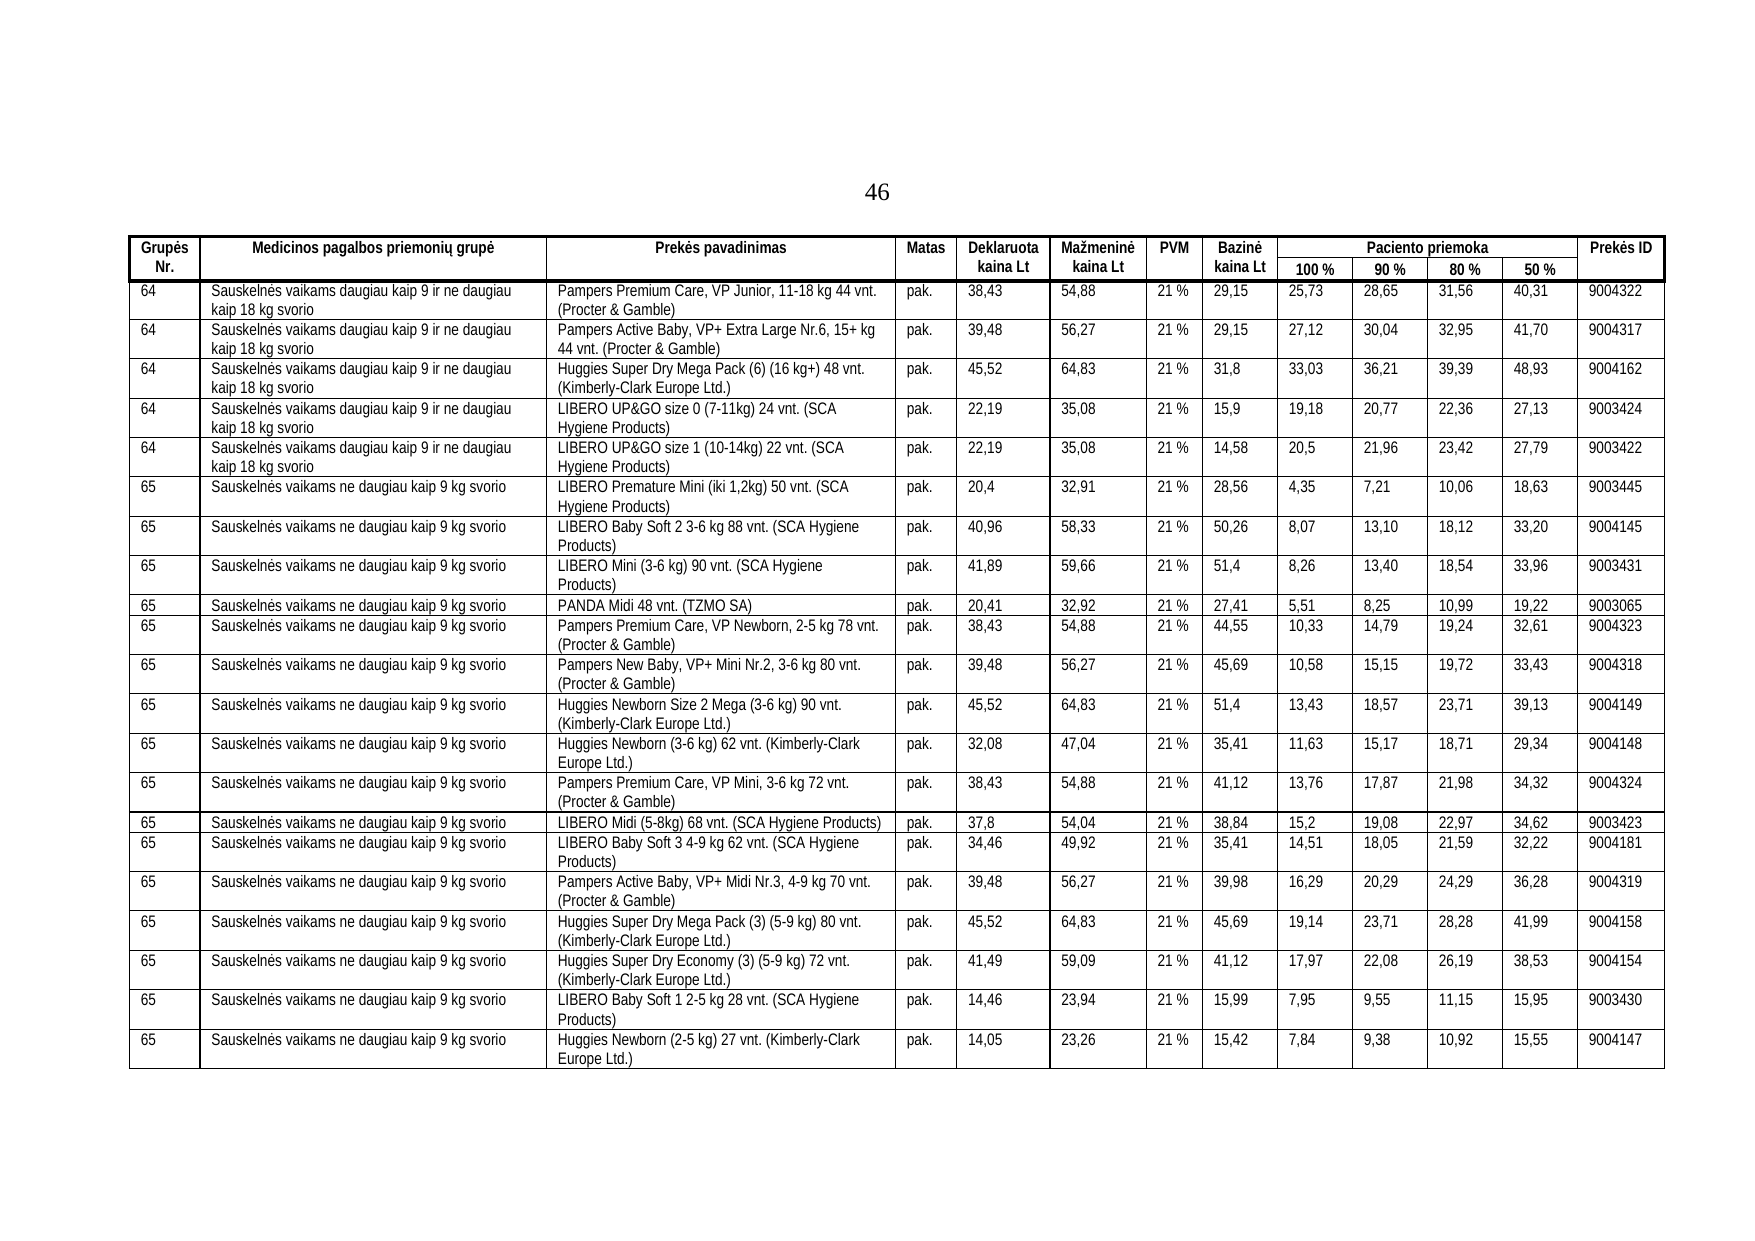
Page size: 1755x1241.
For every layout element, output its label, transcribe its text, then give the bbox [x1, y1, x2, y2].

table_cell 49,92 [1051, 833, 1146, 871]
table_header Paciento priemoka [1278, 238, 1577, 257]
table_cell Pampers New Baby, VP+ Mini Nr.2, 3-6 kg 80 vnt. (Procter & Gamble) [547, 655, 895, 693]
table_cell 9004319 [1578, 872, 1664, 910]
table_cell Pampers Premium Care, VP Newborn, 2-5 kg 78 vnt. (Procter & Gamble) [547, 616, 895, 654]
table_cell 41,99 [1503, 911, 1577, 950]
table_cell 35,08 [1051, 399, 1146, 437]
table_cell pak. [896, 399, 956, 437]
table_cell 41,70 [1503, 320, 1577, 358]
table_cell 25,73 [1278, 283, 1352, 319]
table_cell pak. [896, 813, 956, 832]
table_cell 15,95 [1503, 990, 1577, 1028]
table_cell 59,09 [1051, 951, 1146, 989]
table_cell 34,46 [957, 833, 1049, 871]
table_cell LIBERO Premature Mini (iki 1,2kg) 50 vnt. (SCA Hygiene Products) [547, 477, 895, 516]
table_cell 29,15 [1203, 283, 1277, 319]
table_cell LIBERO Mini (3-6 kg) 90 vnt. (SCA Hygiene Products) [547, 556, 895, 594]
table_cell 65 [130, 872, 199, 910]
table_cell 39,48 [957, 655, 1049, 693]
table_cell Sauskelnės vaikams ne daugiau kaip 9 kg svorio [201, 734, 546, 772]
table_cell 39,98 [1203, 872, 1277, 910]
table_cell 100 % [1278, 258, 1352, 279]
table_cell 15,9 [1203, 399, 1277, 437]
table_cell 21 % [1147, 833, 1202, 871]
table_cell pak. [896, 517, 956, 555]
table_cell 9003422 [1578, 438, 1664, 476]
table_cell pak. [896, 990, 956, 1028]
table_cell 39,13 [1503, 694, 1577, 733]
table_cell 14,58 [1203, 438, 1277, 476]
table_cell 32,95 [1428, 320, 1502, 358]
table_cell 30,04 [1353, 320, 1427, 358]
table_cell 21 % [1147, 655, 1202, 693]
table_cell 27,13 [1503, 399, 1577, 437]
table_cell Pampers Premium Care, VP Junior, 11-18 kg 44 vnt. (Procter & Gamble) [547, 283, 895, 319]
table_cell 31,8 [1203, 359, 1277, 397]
table_cell 5,51 [1278, 595, 1352, 614]
table_cell 9004149 [1578, 694, 1664, 733]
table_cell pak. [896, 911, 956, 950]
table_cell pak. [896, 1030, 956, 1068]
table_cell 9003430 [1578, 990, 1664, 1028]
table_cell 21 % [1147, 320, 1202, 358]
table_cell 22,19 [957, 399, 1049, 437]
table_cell 13,40 [1353, 556, 1427, 594]
table_cell 65 [130, 1030, 199, 1068]
table_cell Sauskelnės vaikams ne daugiau kaip 9 kg svorio [201, 990, 546, 1028]
table_cell 18,12 [1428, 517, 1502, 555]
table_cell pak. [896, 951, 956, 989]
table_cell 64,83 [1051, 359, 1146, 397]
table_cell 21 % [1147, 399, 1202, 437]
table_cell 41,12 [1203, 773, 1277, 811]
table_header Mažmeninė kaina Lt [1051, 238, 1146, 279]
table_cell 56,27 [1051, 655, 1146, 693]
table_cell 40,96 [957, 517, 1049, 555]
table_cell 33,43 [1503, 655, 1577, 693]
table_cell 36,28 [1503, 872, 1577, 910]
table_cell 21 % [1147, 813, 1202, 832]
table_cell 35,41 [1203, 833, 1277, 871]
table_cell 11,63 [1278, 734, 1352, 772]
table_cell Sauskelnės vaikams ne daugiau kaip 9 kg svorio [201, 872, 546, 910]
table_cell 20,41 [957, 595, 1049, 614]
table_cell 21 % [1147, 694, 1202, 733]
table_cell 9003431 [1578, 556, 1664, 594]
table_cell pak. [896, 833, 956, 871]
table_cell 9004148 [1578, 734, 1664, 772]
table_cell 22,97 [1428, 813, 1502, 832]
table_cell 45,69 [1203, 911, 1277, 950]
table_cell 65 [130, 477, 199, 516]
table_cell 29,34 [1503, 734, 1577, 772]
table_cell Sauskelnės vaikams ne daugiau kaip 9 kg svorio [201, 616, 546, 654]
table_cell 19,24 [1428, 616, 1502, 654]
table_cell 11,15 [1428, 990, 1502, 1028]
table_cell pak. [896, 655, 956, 693]
table_cell 13,76 [1278, 773, 1352, 811]
table_cell Sauskelnės vaikams daugiau kaip 9 ir ne daugiau kaip 18 kg svorio [201, 399, 546, 437]
table_cell 9004323 [1578, 616, 1664, 654]
table_header Medicinos pagalbos priemonių grupė [201, 238, 546, 279]
table_cell 19,14 [1278, 911, 1352, 950]
table_cell 38,53 [1503, 951, 1577, 989]
table_cell 28,56 [1203, 477, 1277, 516]
table_cell 39,48 [957, 320, 1049, 358]
table_cell 9003445 [1578, 477, 1664, 516]
table_cell 21 % [1147, 872, 1202, 910]
table_cell 38,43 [957, 283, 1049, 319]
table_cell 45,52 [957, 359, 1049, 397]
table_cell 15,17 [1353, 734, 1427, 772]
table_cell 40,31 [1503, 283, 1577, 319]
table_cell 21 % [1147, 359, 1202, 397]
table_cell Sauskelnės vaikams daugiau kaip 9 ir ne daugiau kaip 18 kg svorio [201, 359, 546, 397]
table_cell 13,10 [1353, 517, 1427, 555]
table_cell 15,15 [1353, 655, 1427, 693]
table_cell 38,84 [1203, 813, 1277, 832]
table_cell 9,55 [1353, 990, 1427, 1028]
table_cell 39,48 [957, 872, 1049, 910]
table_cell pak. [896, 320, 956, 358]
table_cell 65 [130, 655, 199, 693]
table_cell 65 [130, 911, 199, 950]
table_cell 26,19 [1428, 951, 1502, 989]
table_cell Huggies Newborn (3-6 kg) 62 vnt. (Kimberly-Clark Europe Ltd.) [547, 734, 895, 772]
table_cell 33,03 [1278, 359, 1352, 397]
table_cell Sauskelnės vaikams ne daugiau kaip 9 kg svorio [201, 813, 546, 832]
table_cell 23,26 [1051, 1030, 1146, 1068]
table_cell 35,08 [1051, 438, 1146, 476]
table_cell LIBERO Baby Soft 3 4-9 kg 62 vnt. (SCA Hygiene Products) [547, 833, 895, 871]
table_cell 34,62 [1503, 813, 1577, 832]
table_cell 32,91 [1051, 477, 1146, 516]
table_cell 27,79 [1503, 438, 1577, 476]
table_cell 32,61 [1503, 616, 1577, 654]
table_header Prekės ID [1578, 238, 1663, 279]
table_cell 9004317 [1578, 320, 1664, 358]
table_cell 15,42 [1203, 1030, 1277, 1068]
table_cell 51,4 [1203, 556, 1277, 594]
table_cell 9004181 [1578, 833, 1664, 871]
table_cell pak. [896, 359, 956, 397]
table_cell 64,83 [1051, 694, 1146, 733]
table_cell 22,19 [957, 438, 1049, 476]
table_cell 13,43 [1278, 694, 1352, 733]
table_cell Sauskelnės vaikams ne daugiau kaip 9 kg svorio [201, 1030, 546, 1068]
table_cell 10,58 [1278, 655, 1352, 693]
table_cell 9004322 [1578, 283, 1664, 319]
table_cell Huggies Newborn (2-5 kg) 27 vnt. (Kimberly-Clark Europe Ltd.) [547, 1030, 895, 1068]
table_cell 41,12 [1203, 951, 1277, 989]
table_cell 36,21 [1353, 359, 1427, 397]
table_cell 14,51 [1278, 833, 1352, 871]
table_cell 38,43 [957, 616, 1049, 654]
table_cell 17,87 [1353, 773, 1427, 811]
table_cell 21 % [1147, 951, 1202, 989]
table_cell pak. [896, 595, 956, 614]
table_cell 18,57 [1353, 694, 1427, 733]
table_cell 47,04 [1051, 734, 1146, 772]
table_cell 64 [130, 283, 199, 319]
table_cell 65 [130, 734, 199, 772]
table_cell 10,92 [1428, 1030, 1502, 1068]
table_cell 21 % [1147, 438, 1202, 476]
table_cell 65 [130, 616, 199, 654]
table_cell 10,33 [1278, 616, 1352, 654]
table_cell 33,20 [1503, 517, 1577, 555]
table_cell 19,72 [1428, 655, 1502, 693]
table_cell 22,36 [1428, 399, 1502, 437]
table_header PVM [1147, 238, 1202, 279]
table_cell 21 % [1147, 616, 1202, 654]
table_cell 18,71 [1428, 734, 1502, 772]
table_cell 15,2 [1278, 813, 1352, 832]
table_cell Sauskelnės vaikams ne daugiau kaip 9 kg svorio [201, 556, 546, 594]
table_cell 9004147 [1578, 1030, 1664, 1068]
table_cell 9004145 [1578, 517, 1664, 555]
table_cell 4,35 [1278, 477, 1352, 516]
table_cell 65 [130, 517, 199, 555]
table_cell 23,42 [1428, 438, 1502, 476]
table_cell 34,32 [1503, 773, 1577, 811]
table_cell 24,29 [1428, 872, 1502, 910]
table_cell 29,15 [1203, 320, 1277, 358]
table_cell Huggies Super Dry Mega Pack (6) (16 kg+) 48 vnt. (Kimberly-Clark Europe Ltd.) [547, 359, 895, 397]
table_cell 7,21 [1353, 477, 1427, 516]
table_cell 20,4 [957, 477, 1049, 516]
table_cell LIBERO Baby Soft 2 3-6 kg 88 vnt. (SCA Hygiene Products) [547, 517, 895, 555]
table_cell pak. [896, 872, 956, 910]
table_cell 23,71 [1428, 694, 1502, 733]
table_cell 45,69 [1203, 655, 1277, 693]
table_cell PANDA Midi 48 vnt. (TZMO SA) [547, 595, 895, 614]
table_cell Pampers Active Baby, VP+ Midi Nr.3, 4-9 kg 70 vnt. (Procter & Gamble) [547, 872, 895, 910]
table_cell Sauskelnės vaikams ne daugiau kaip 9 kg svorio [201, 833, 546, 871]
table_cell 50,26 [1203, 517, 1277, 555]
table_cell 65 [130, 595, 199, 614]
table_cell 21 % [1147, 595, 1202, 614]
table_cell 15,55 [1503, 1030, 1577, 1068]
table_cell 15,99 [1203, 990, 1277, 1028]
table_cell 8,26 [1278, 556, 1352, 594]
table_cell pak. [896, 556, 956, 594]
table_cell pak. [896, 734, 956, 772]
table_cell 19,22 [1503, 595, 1577, 614]
table_cell 19,08 [1353, 813, 1427, 832]
table_cell 65 [130, 833, 199, 871]
table_cell 21 % [1147, 556, 1202, 594]
table_cell 21 % [1147, 990, 1202, 1028]
table_cell LIBERO Midi (5-8kg) 68 vnt. (SCA Hygiene Products) [547, 813, 895, 832]
table_cell 59,66 [1051, 556, 1146, 594]
table_cell Sauskelnės vaikams daugiau kaip 9 ir ne daugiau kaip 18 kg svorio [201, 320, 546, 358]
table_cell Pampers Active Baby, VP+ Extra Large Nr.6, 15+ kg 44 vnt. (Procter & Gamble) [547, 320, 895, 358]
table_cell 14,79 [1353, 616, 1427, 654]
table_cell 9004162 [1578, 359, 1664, 397]
table_cell pak. [896, 477, 956, 516]
table_cell 38,43 [957, 773, 1049, 811]
table_cell 18,05 [1353, 833, 1427, 871]
table_cell Sauskelnės vaikams ne daugiau kaip 9 kg svorio [201, 773, 546, 811]
table_cell LIBERO UP&GO size 0 (7-11kg) 24 vnt. (SCA Hygiene Products) [547, 399, 895, 437]
table_cell 23,71 [1353, 911, 1427, 950]
table_cell 23,94 [1051, 990, 1146, 1028]
table_cell 8,25 [1353, 595, 1427, 614]
table_cell pak. [896, 773, 956, 811]
table_cell 20,77 [1353, 399, 1427, 437]
table_cell 27,41 [1203, 595, 1277, 614]
table_cell 9004158 [1578, 911, 1664, 950]
table_cell Sauskelnės vaikams ne daugiau kaip 9 kg svorio [201, 517, 546, 555]
table_cell Huggies Super Dry Economy (3) (5-9 kg) 72 vnt. (Kimberly-Clark Europe Ltd.) [547, 951, 895, 989]
table_cell 8,07 [1278, 517, 1352, 555]
table_cell 17,97 [1278, 951, 1352, 989]
table_cell 21,98 [1428, 773, 1502, 811]
table_cell 56,27 [1051, 872, 1146, 910]
table_cell 37,8 [957, 813, 1049, 832]
table_cell 21 % [1147, 1030, 1202, 1068]
table_cell 45,52 [957, 911, 1049, 950]
table_cell 54,88 [1051, 283, 1146, 319]
table_cell pak. [896, 283, 956, 319]
table_cell 65 [130, 951, 199, 989]
table_cell 7,95 [1278, 990, 1352, 1028]
table_cell 39,39 [1428, 359, 1502, 397]
table_cell Huggies Newborn Size 2 Mega (3-6 kg) 90 vnt. (Kimberly-Clark Europe Ltd.) [547, 694, 895, 733]
table_cell 80 % [1428, 258, 1502, 279]
table_cell 32,22 [1503, 833, 1577, 871]
table_cell 9004154 [1578, 951, 1664, 989]
table_cell 31,56 [1428, 283, 1502, 319]
table_cell 10,06 [1428, 477, 1502, 516]
table_cell 48,93 [1503, 359, 1577, 397]
table_cell 14,05 [957, 1030, 1049, 1068]
table_cell Sauskelnės vaikams ne daugiau kaip 9 kg svorio [201, 595, 546, 614]
table_cell 14,46 [957, 990, 1049, 1028]
table_cell 90 % [1353, 258, 1427, 279]
table_cell 35,41 [1203, 734, 1277, 772]
table_cell 20,29 [1353, 872, 1427, 910]
table_cell 51,4 [1203, 694, 1277, 733]
table_cell 64 [130, 320, 199, 358]
table_cell Sauskelnės vaikams daugiau kaip 9 ir ne daugiau kaip 18 kg svorio [201, 283, 546, 319]
table_cell 9003065 [1578, 595, 1664, 614]
table_cell 22,08 [1353, 951, 1427, 989]
table_cell LIBERO UP&GO size 1 (10-14kg) 22 vnt. (SCA Hygiene Products) [547, 438, 895, 476]
table_header Deklaruota kaina Lt [957, 238, 1049, 279]
table_cell 16,29 [1278, 872, 1352, 910]
table_cell pak. [896, 438, 956, 476]
table_cell 54,88 [1051, 616, 1146, 654]
table_cell 9004324 [1578, 773, 1664, 811]
table_cell 65 [130, 694, 199, 733]
table_cell 41,89 [957, 556, 1049, 594]
table_cell 32,08 [957, 734, 1049, 772]
table_cell Sauskelnės vaikams ne daugiau kaip 9 kg svorio [201, 951, 546, 989]
table_cell 9003423 [1578, 813, 1664, 832]
table_cell Huggies Super Dry Mega Pack (3) (5-9 kg) 80 vnt. (Kimberly-Clark Europe Ltd.) [547, 911, 895, 950]
table_cell pak. [896, 616, 956, 654]
table_cell 45,52 [957, 694, 1049, 733]
table_cell Sauskelnės vaikams daugiau kaip 9 ir ne daugiau kaip 18 kg svorio [201, 438, 546, 476]
table_cell 21 % [1147, 734, 1202, 772]
table_cell 64 [130, 399, 199, 437]
table_cell 21 % [1147, 911, 1202, 950]
table_cell 18,54 [1428, 556, 1502, 594]
table_cell 21 % [1147, 477, 1202, 516]
table_cell 32,92 [1051, 595, 1146, 614]
table_cell 41,49 [957, 951, 1049, 989]
table_cell 9004318 [1578, 655, 1664, 693]
table_cell 21,96 [1353, 438, 1427, 476]
table_cell Sauskelnės vaikams ne daugiau kaip 9 kg svorio [201, 911, 546, 950]
table_cell pak. [896, 694, 956, 733]
table_cell 18,63 [1503, 477, 1577, 516]
table_cell Sauskelnės vaikams ne daugiau kaip 9 kg svorio [201, 694, 546, 733]
table_cell 7,84 [1278, 1030, 1352, 1068]
table_cell 21 % [1147, 517, 1202, 555]
table_header Prekės pavadinimas [547, 238, 895, 279]
table_cell Sauskelnės vaikams ne daugiau kaip 9 kg svorio [201, 655, 546, 693]
table_header Bazinė kaina Lt [1203, 238, 1277, 279]
table_cell Pampers Premium Care, VP Mini, 3-6 kg 72 vnt. (Procter & Gamble) [547, 773, 895, 811]
table_cell 50 % [1503, 258, 1577, 279]
table_cell 65 [130, 813, 199, 832]
table_cell 9003424 [1578, 399, 1664, 437]
table_cell 65 [130, 773, 199, 811]
table_cell Sauskelnės vaikams ne daugiau kaip 9 kg svorio [201, 477, 546, 516]
table_cell 44,55 [1203, 616, 1277, 654]
table_cell 54,88 [1051, 773, 1146, 811]
table_header Matas [896, 238, 956, 279]
table_cell 28,65 [1353, 283, 1427, 319]
table_cell 27,12 [1278, 320, 1352, 358]
table_cell 33,96 [1503, 556, 1577, 594]
table_cell 65 [130, 990, 199, 1028]
table_cell 64 [130, 359, 199, 397]
table_cell 21,59 [1428, 833, 1502, 871]
table_cell 10,99 [1428, 595, 1502, 614]
table_cell 64 [130, 438, 199, 476]
table_cell 64,83 [1051, 911, 1146, 950]
table_cell 19,18 [1278, 399, 1352, 437]
table_cell 56,27 [1051, 320, 1146, 358]
table_cell 28,28 [1428, 911, 1502, 950]
table_cell 54,04 [1051, 813, 1146, 832]
table_cell 20,5 [1278, 438, 1352, 476]
table_cell 58,33 [1051, 517, 1146, 555]
table_header Grupės Nr. [131, 238, 199, 279]
table_cell 9,38 [1353, 1030, 1427, 1068]
table_cell 65 [130, 556, 199, 594]
table_cell 21 % [1147, 283, 1202, 319]
table_cell LIBERO Baby Soft 1 2-5 kg 28 vnt. (SCA Hygiene Products) [547, 990, 895, 1028]
table_cell 21 % [1147, 773, 1202, 811]
